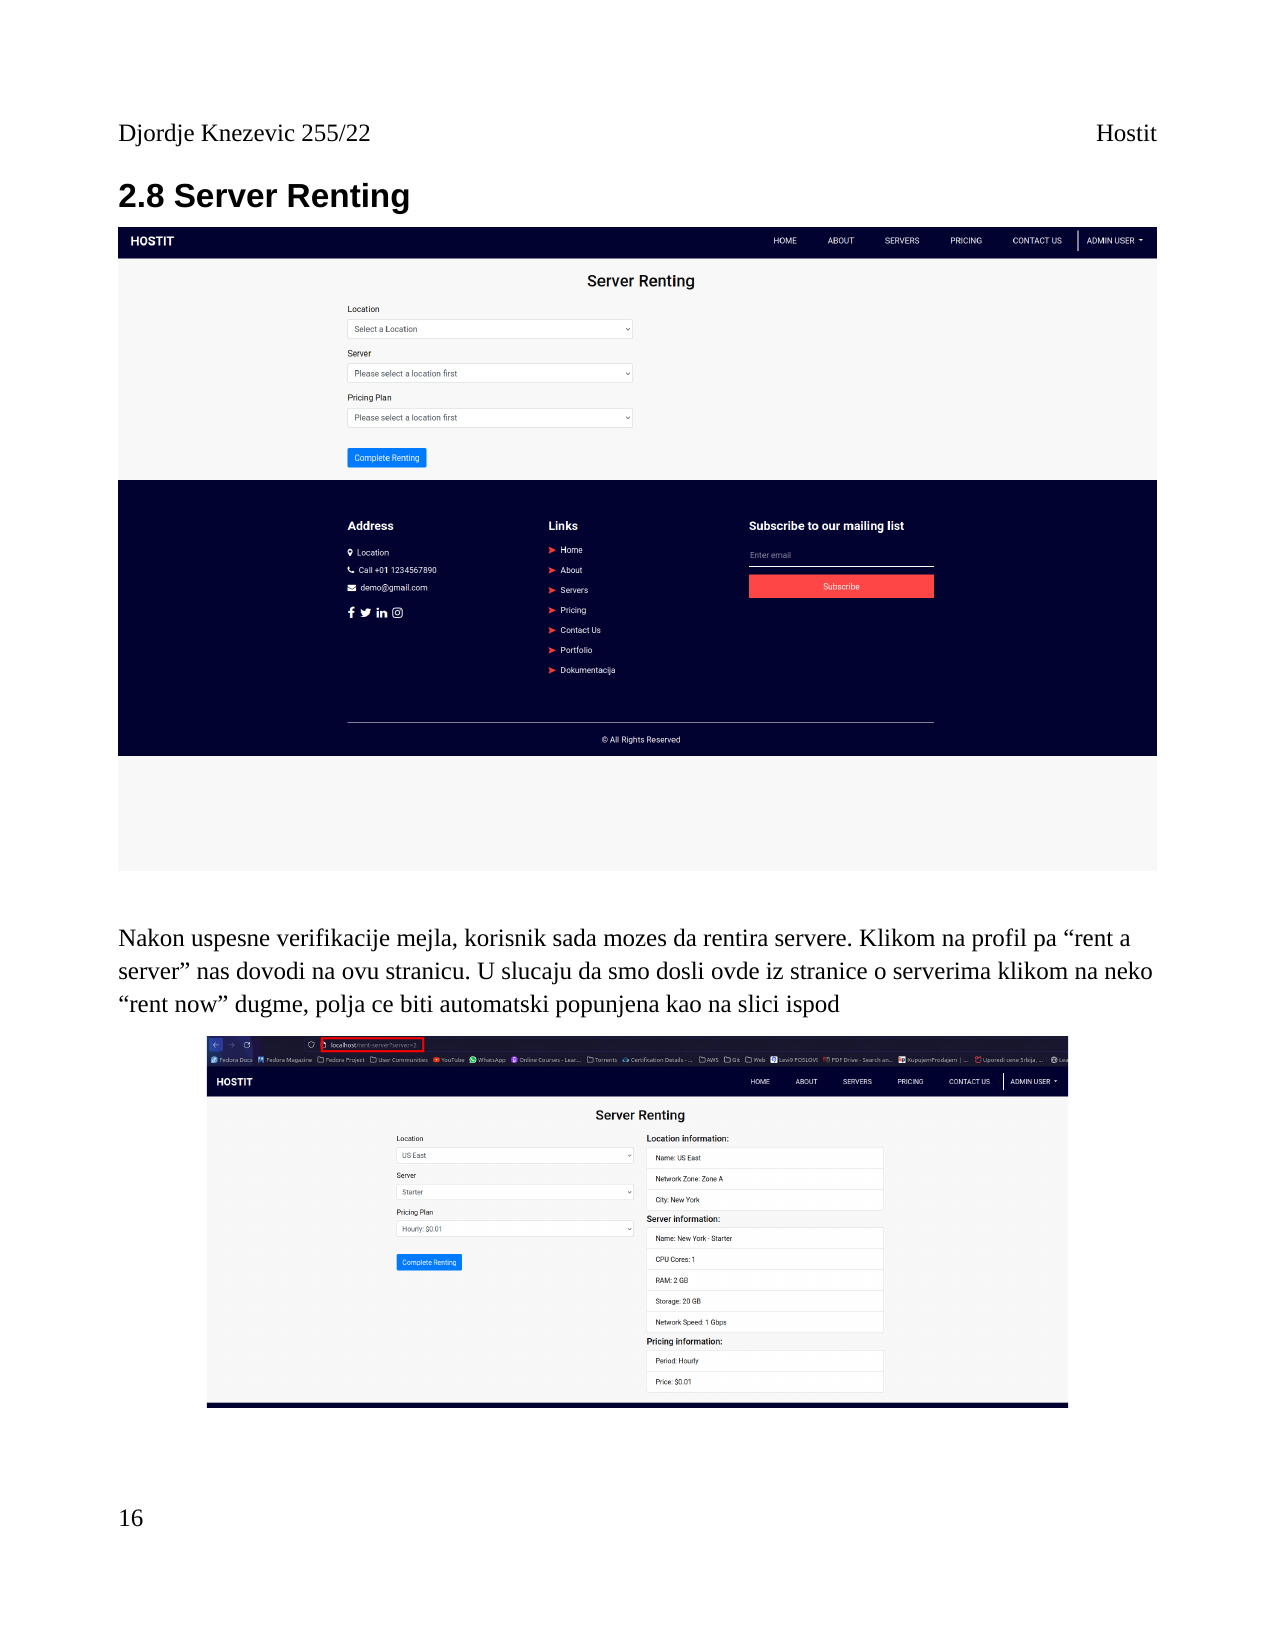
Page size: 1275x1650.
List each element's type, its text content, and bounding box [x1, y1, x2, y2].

text Nakon uspesne verifikacije mejla, korisnik sada mozes da rentira servere. Klikom na profil pa “rent a server” nas dovodi na ovu stranicu. U slucaju da smo dosli ovde iz stranice o serverima klikom na neko “rent now” dugme, polja ce biti automatski popunjena kao na slici ispod [118, 923, 1157, 1018]
picture [118, 227, 1157, 871]
subtitle 2.8 Server Renting [118, 176, 1157, 215]
picture [206, 1036, 1069, 1408]
